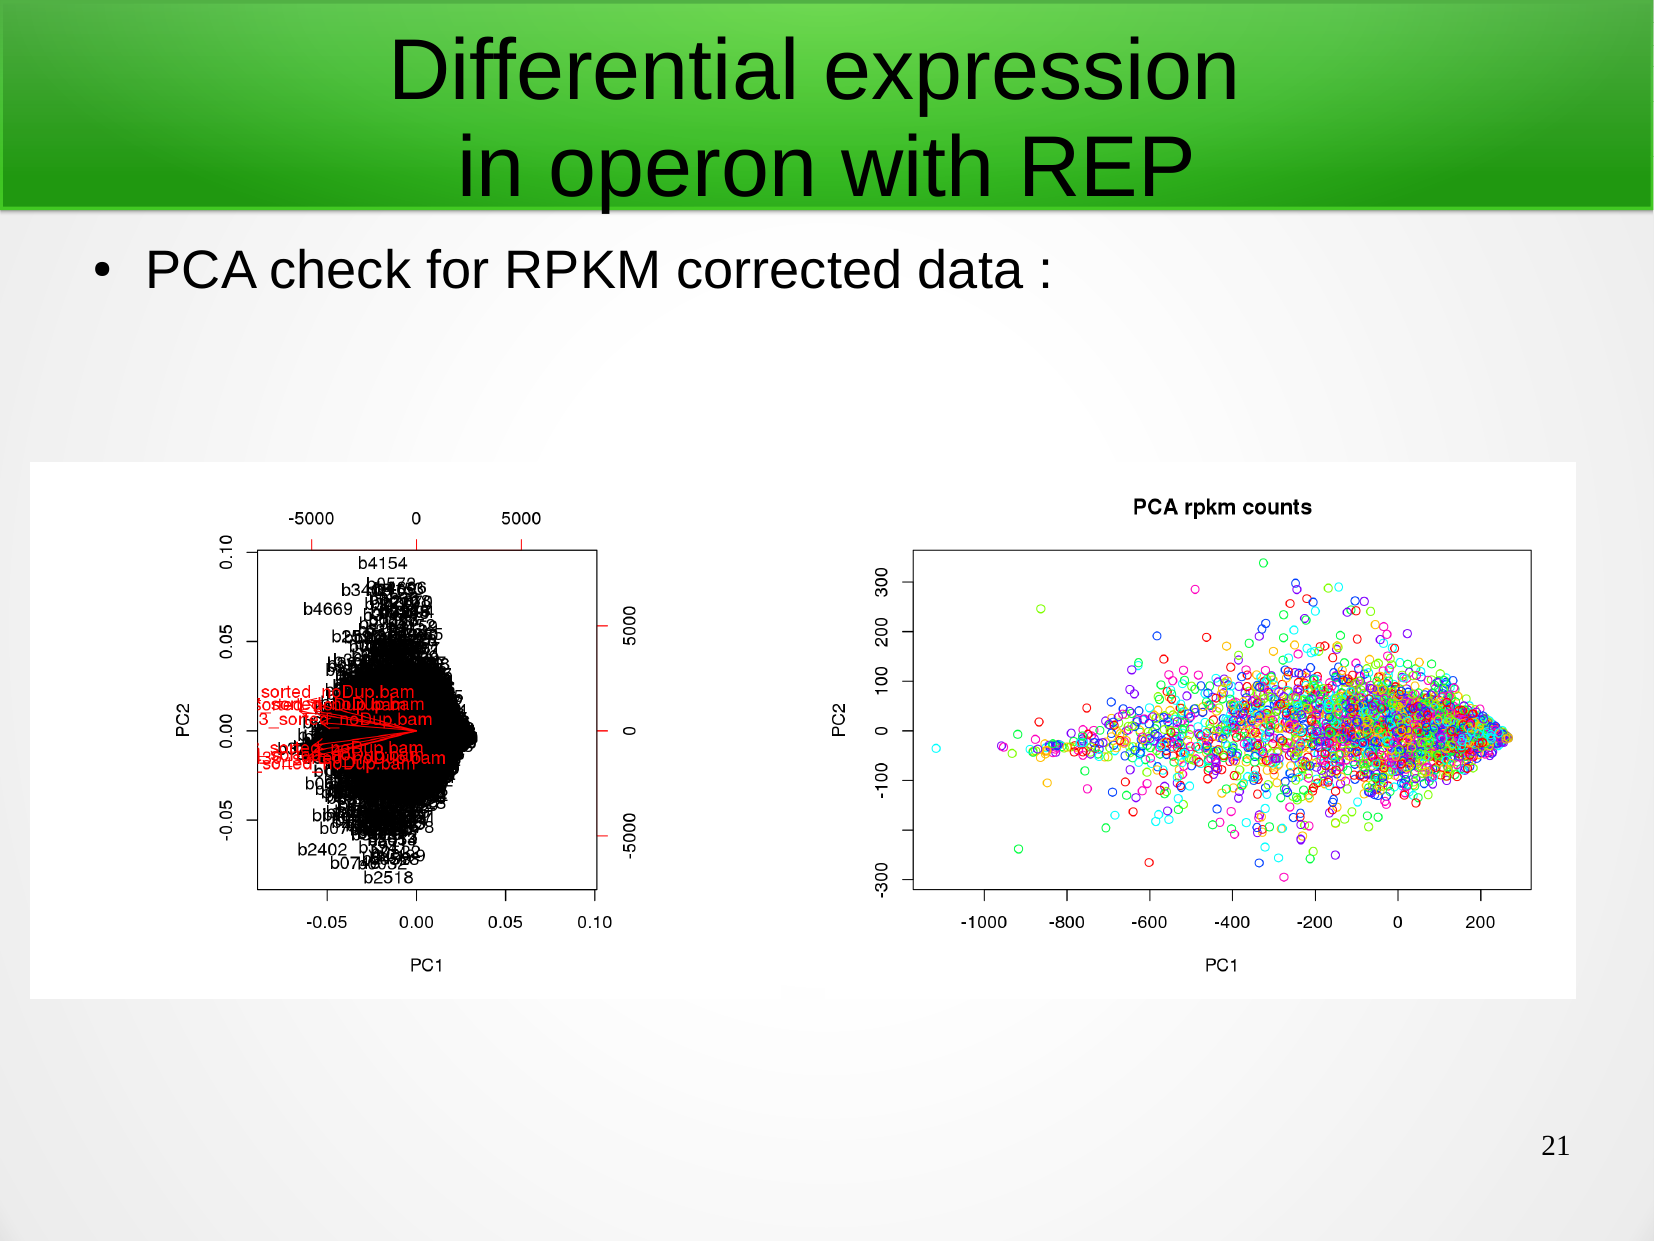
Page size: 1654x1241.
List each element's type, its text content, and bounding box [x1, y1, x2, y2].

picture [30, 462, 781, 999]
title Differential expression in operon with REP [82, 21, 1571, 215]
picture [825, 462, 1576, 999]
list PCA check for RPKM corrected data : [75, 240, 1564, 1201]
